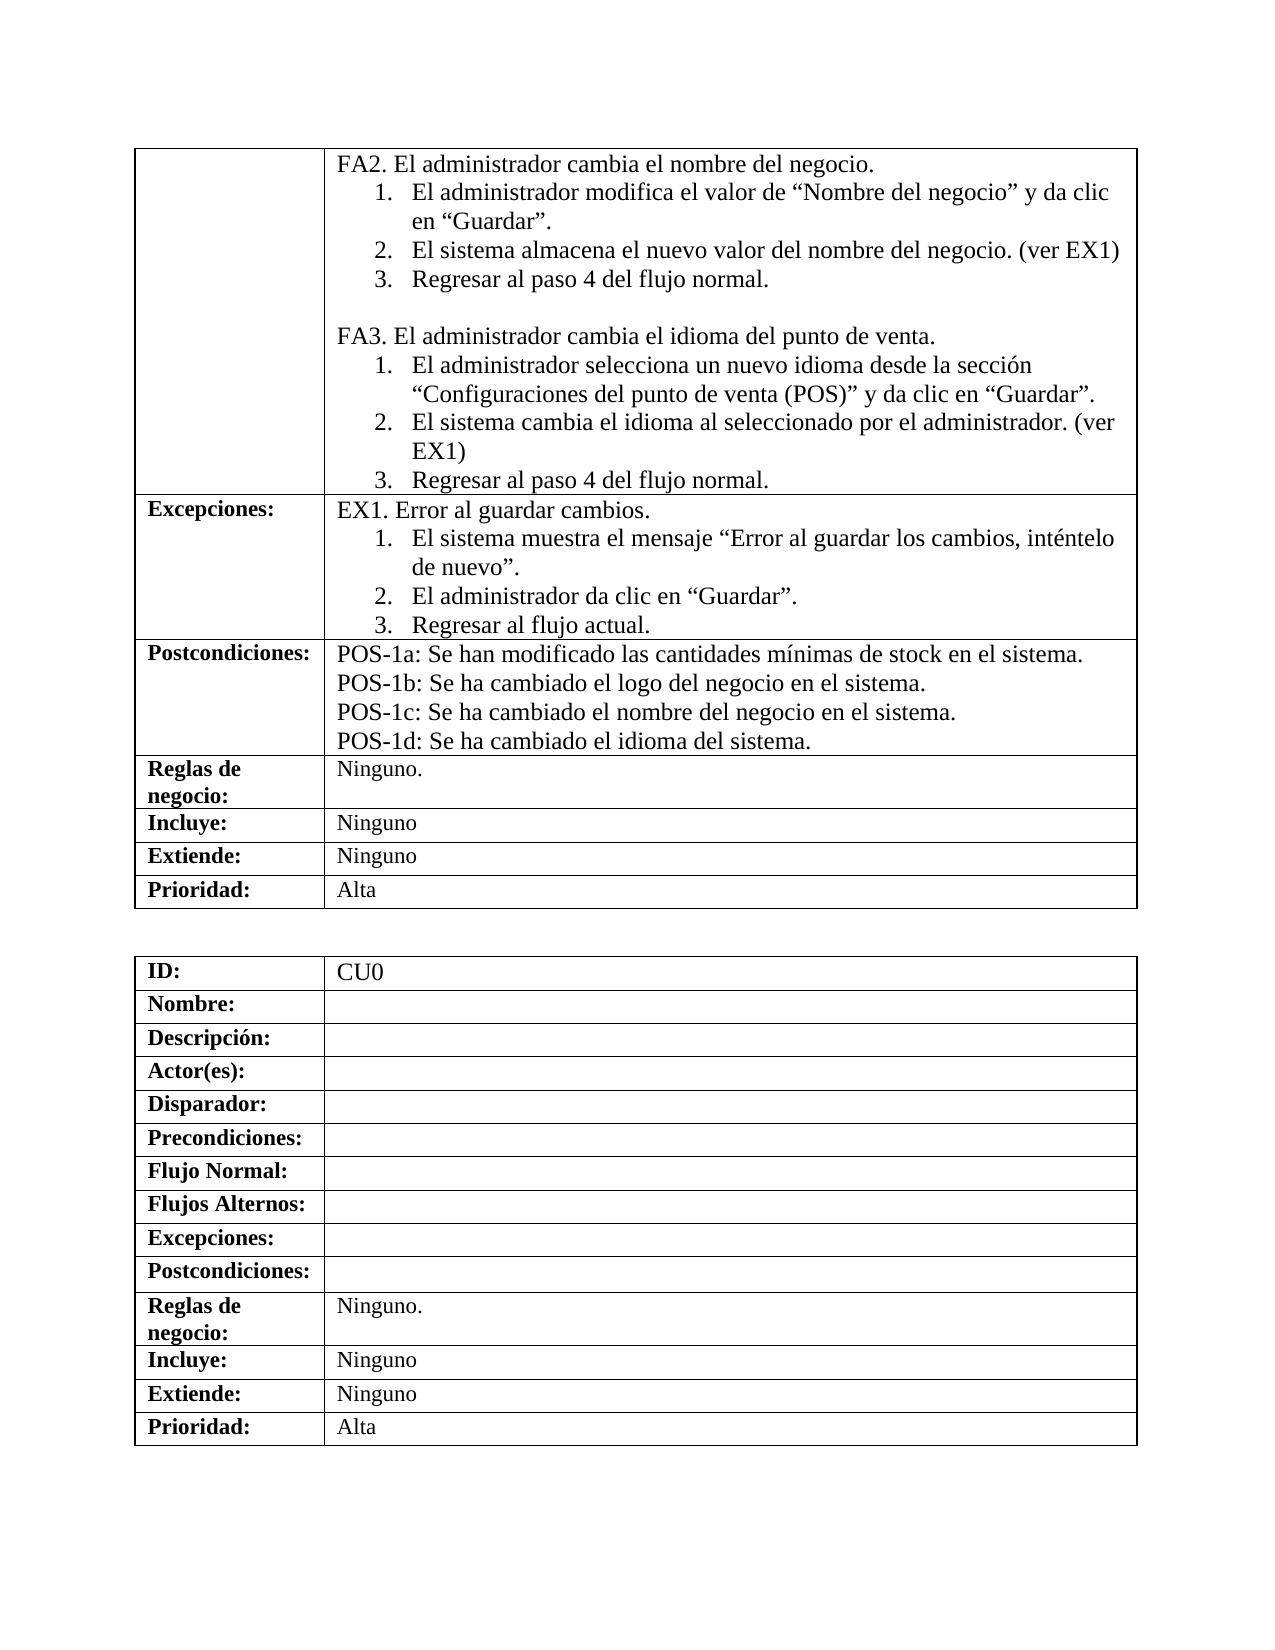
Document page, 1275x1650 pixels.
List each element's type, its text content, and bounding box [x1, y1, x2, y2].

table_cell [325, 1257, 1136, 1292]
table_cell [325, 991, 1136, 1023]
table_cell Extiende: [136, 1380, 324, 1412]
table_cell Alta [325, 1413, 1136, 1445]
table_cell Prioridad: [136, 876, 324, 908]
table_cell [325, 1124, 1136, 1156]
table_cell Ninguno. [325, 756, 1136, 808]
table_cell Ninguno. [325, 1293, 1136, 1345]
table_cell Nombre: [136, 991, 324, 1023]
table_cell [136, 149, 324, 494]
table_cell Incluye: [136, 1346, 324, 1379]
table_cell Reglas de negocio: [136, 1293, 324, 1345]
table_cell Prioridad: [136, 1413, 324, 1445]
table_cell Excepciones: [136, 1224, 324, 1256]
table_cell Ninguno [325, 1380, 1136, 1412]
table_cell Flujos Alternos: [136, 1191, 324, 1223]
table_cell Flujo Normal: [136, 1157, 324, 1189]
table_cell Postcondiciones: [136, 640, 324, 754]
table_cell Postcondiciones: [136, 1257, 324, 1292]
table_cell Alta [325, 876, 1136, 908]
table_cell [325, 1091, 1136, 1123]
table_cell Actor(es): [136, 1057, 324, 1089]
table_cell Excepciones: [136, 495, 324, 638]
table_cell Reglas de negocio: [136, 756, 324, 808]
table_cell POS-1a: Se han modificado las cantidades mínimas de stock en el sistema. POS-1b: Se ha cambiado el logo del negocio en el sistema. POS-1c: Se ha cambiado el nombre del negocio en el sistema. POS-1d: Se ha cambiado el idioma del sistema. [325, 640, 1136, 754]
table_cell Precondiciones: [136, 1124, 324, 1156]
table_cell [325, 1057, 1136, 1089]
table_cell Extiende: [136, 843, 324, 875]
table_cell [325, 1024, 1136, 1056]
table_cell FA2. El administrador cambia el nombre del negocio. El administrador modifica el valor de “Nombre del negocio” y da clic en “Guardar”. El sistema almacena el nuevo valor del nombre del negocio. (ver EX1) Regresar al paso 4 del flujo normal. FA3. El administrador cambia el idioma del punto de venta. El administrador selecciona un nuevo idioma desde la sección “Configuraciones del punto de venta (POS)” y da clic en “Guardar”. El sistema cambia el idioma al seleccionado por el administrador. (ver EX1) Regresar al paso 4 del flujo normal. [325, 149, 1136, 494]
table_cell EX1. Error al guardar cambios. El sistema muestra el mensaje “Error al guardar los cambios, inténtelo de nuevo”. El administrador da clic en “Guardar”. Regresar al flujo actual. [325, 495, 1136, 638]
table_cell Ninguno [325, 809, 1136, 842]
table_cell [325, 1157, 1136, 1189]
table_header CU0 [325, 957, 1136, 989]
table_cell Ninguno [325, 1346, 1136, 1379]
table_cell Ninguno [325, 843, 1136, 875]
table_cell [325, 1224, 1136, 1256]
table_cell [325, 1191, 1136, 1223]
table_cell Descripción: [136, 1024, 324, 1056]
table_header ID: [136, 957, 324, 989]
table_cell Disparador: [136, 1091, 324, 1123]
table_cell Incluye: [136, 809, 324, 842]
